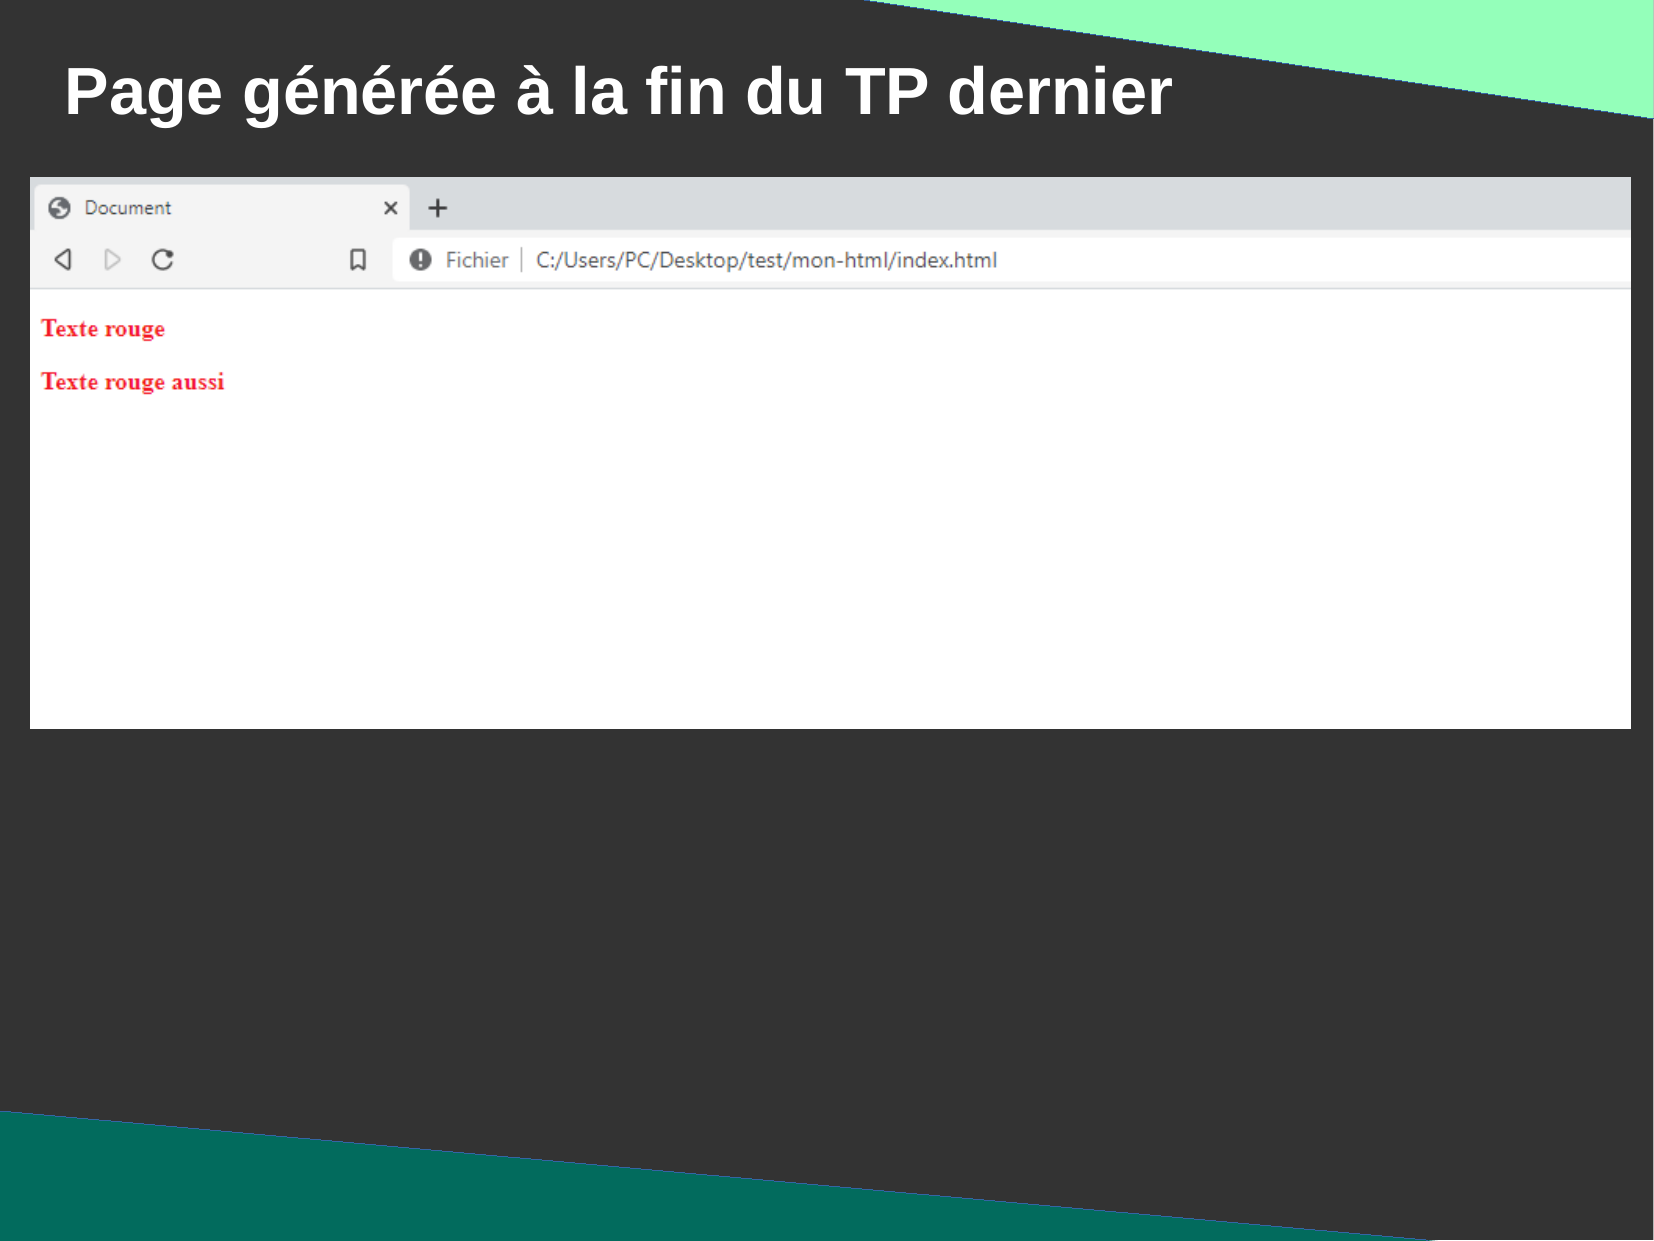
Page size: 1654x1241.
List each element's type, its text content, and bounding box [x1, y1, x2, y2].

text_box [864, 0, 1654, 119]
picture [30, 177, 1631, 729]
title Page générée à la fin du TP dernier [64, 54, 1553, 157]
